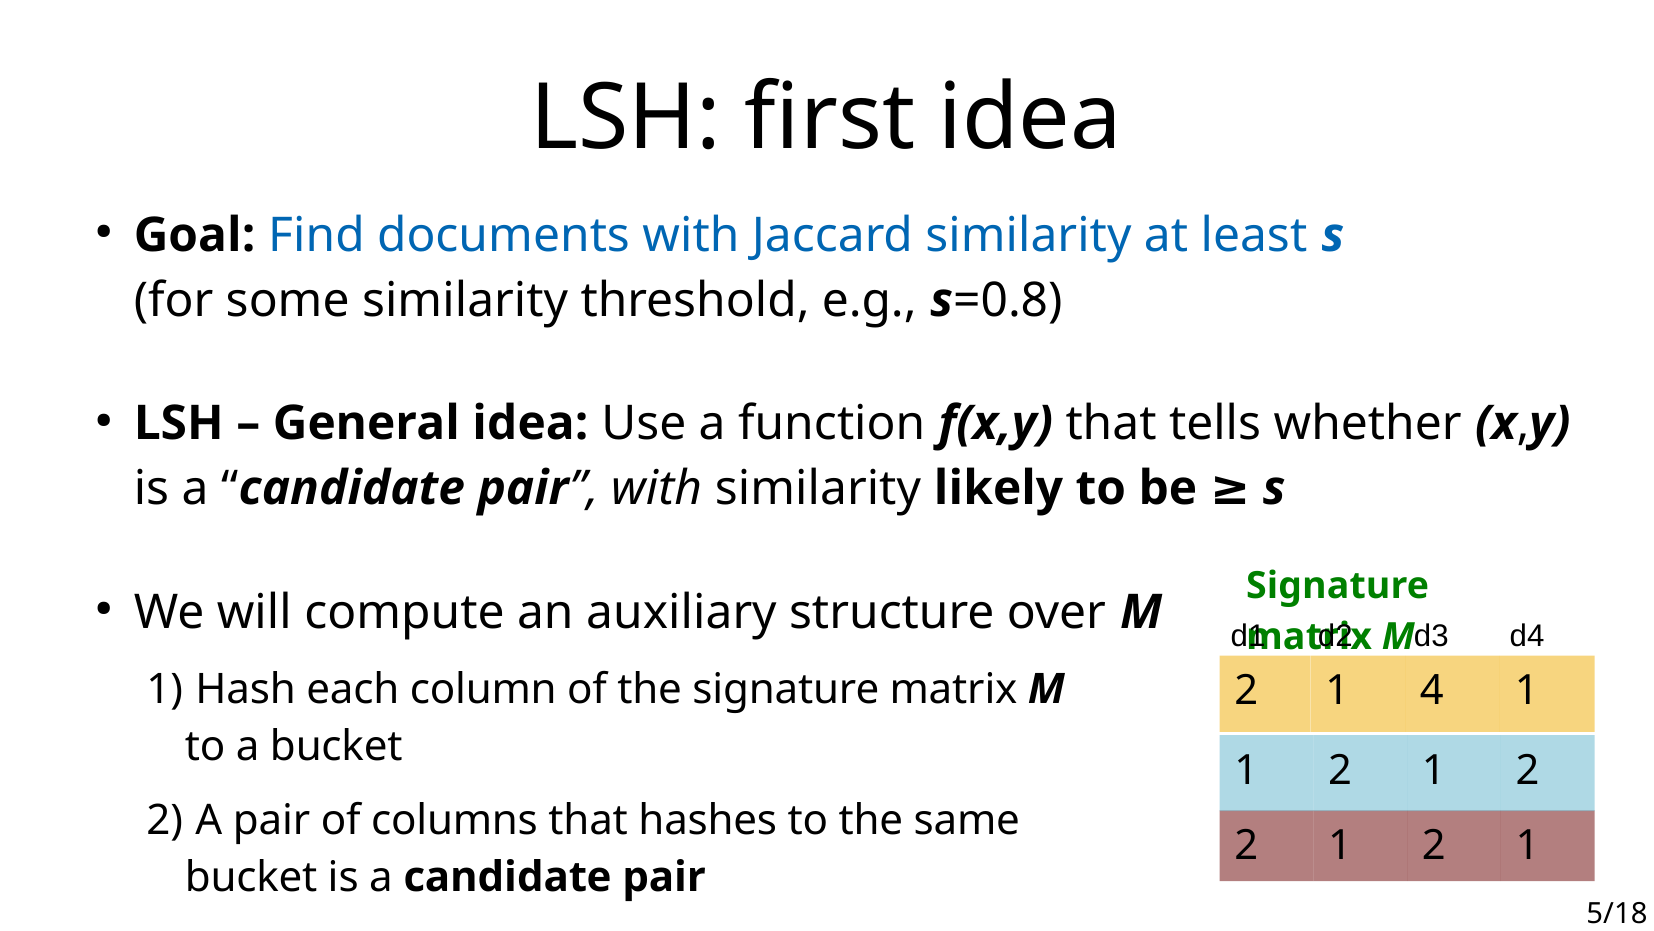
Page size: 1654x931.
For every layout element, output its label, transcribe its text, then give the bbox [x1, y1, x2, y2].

text_box 4 [1406, 660, 1500, 732]
text_box 1 [1311, 660, 1406, 732]
text_box 2 [1219, 660, 1311, 732]
text_box 1 [1314, 812, 1408, 882]
text_box d1 d2 d3 d4 [1207, 610, 1584, 660]
text_box Signature matrix M [1231, 550, 1573, 610]
text_box 2 [1314, 735, 1408, 812]
title LSH: first idea [82, 1, 1571, 199]
text_box 1 [1219, 735, 1314, 812]
text_box 2 [1219, 812, 1314, 882]
text_box 2 [1501, 735, 1595, 812]
text_box 2 [1408, 812, 1501, 882]
text_box 1 [1408, 735, 1501, 812]
text_box 1 [1501, 812, 1595, 882]
text_box 1 [1500, 655, 1595, 732]
list Goal: Find documents with Jaccard similarity at least s (for some similarity threshold, e.g., s=0.8) LSH – General idea: Use a function f(x,y) that tells whether (x,y) is a “candidate pair”, with similarity likely to be ≥ s We will compute an auxiliary structure over M Hash each column of the signature matrix M to a bucket A pair of columns that hashes to the same bucket is a candidate pair [82, 199, 1571, 915]
